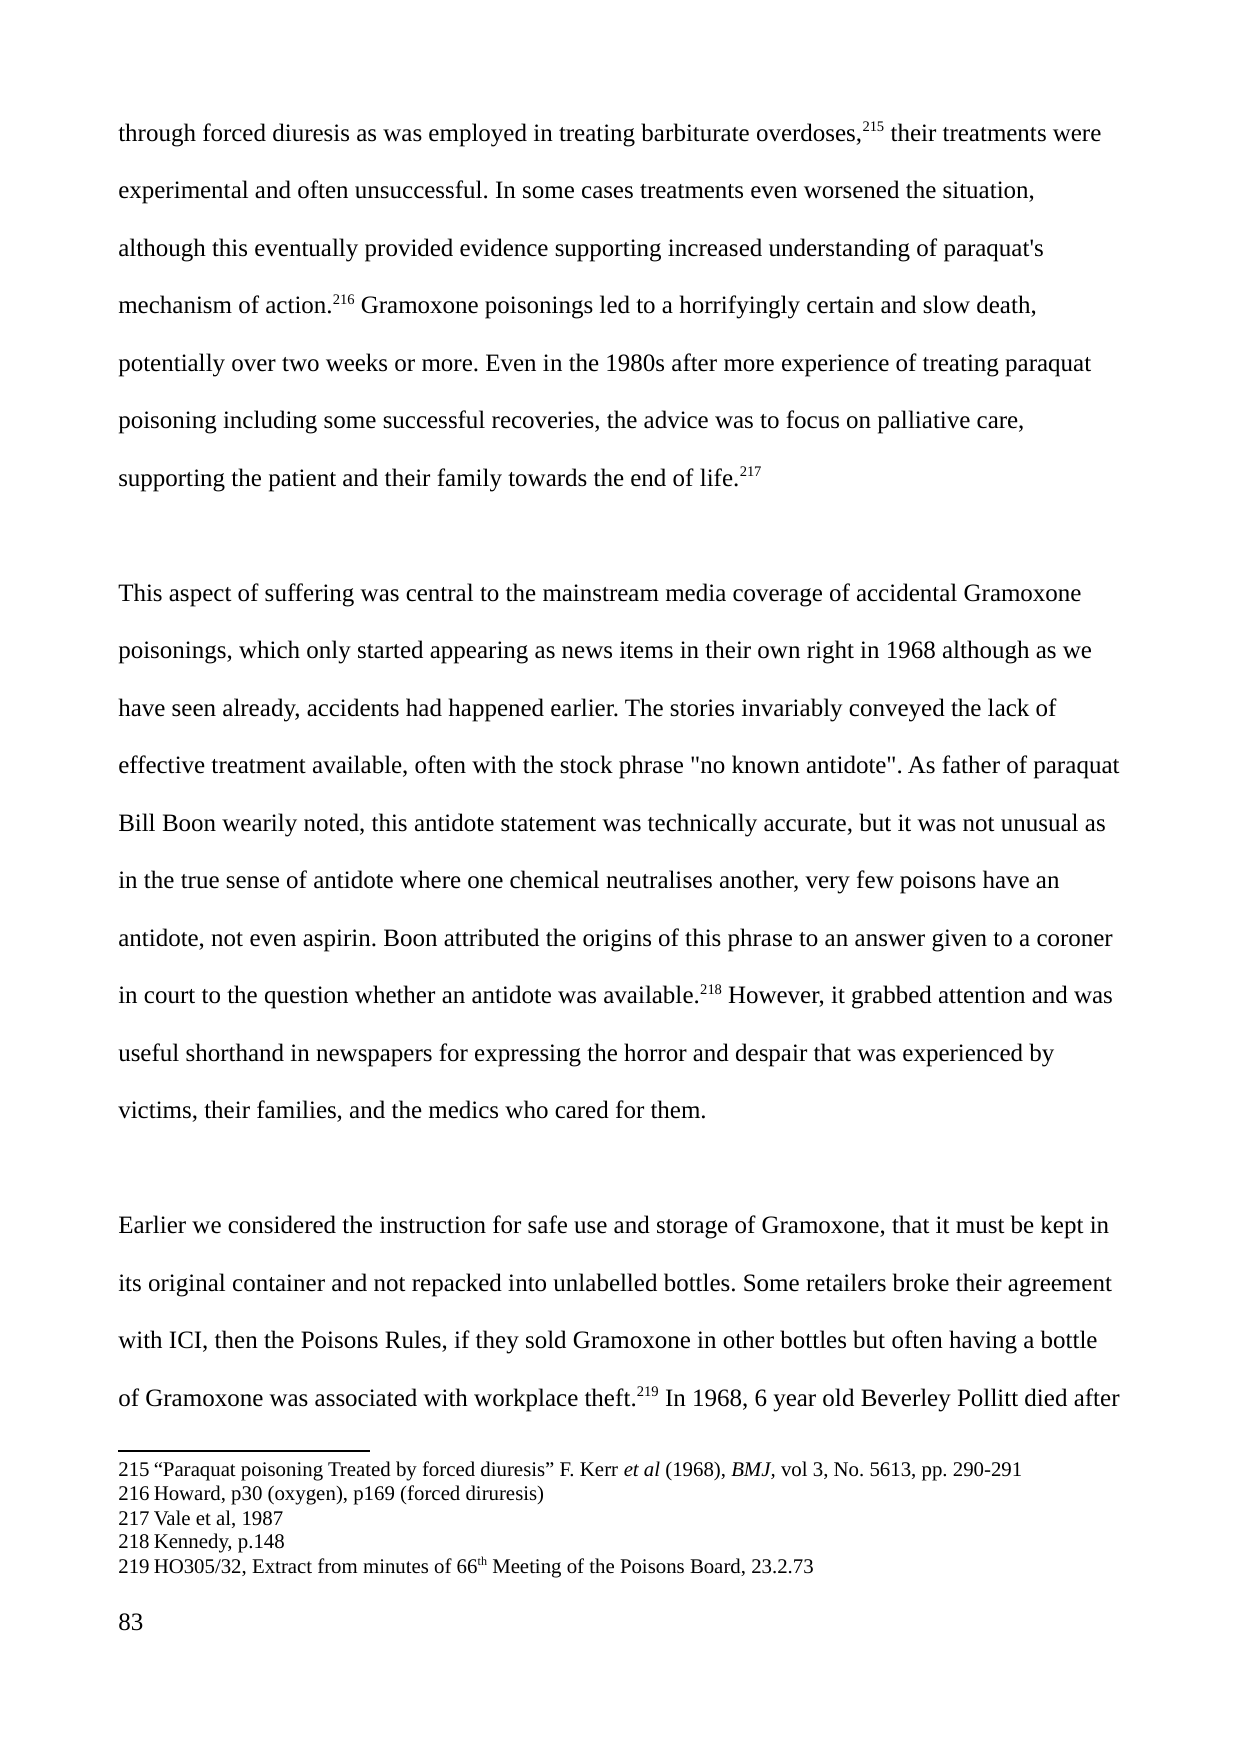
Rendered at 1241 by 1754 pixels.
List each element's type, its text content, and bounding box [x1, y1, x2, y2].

text Howard, p30 (oxygen), p169 (forced diruresis) [118, 1481, 1122, 1505]
text Vale et al, 1987 [118, 1505, 1122, 1529]
text through forced diuresis as was employed in treating barbiturate overdoses, their treatments were experimental and often unsuccessful. In some cases treatments even worsened the situation, although this eventually provided evidence supporting increased understanding of paraquat's mechanism of action. Gramoxone poisonings led to a horrifyingly certain and slow death, potentially over two weeks or more. Even in the 1980s after more experience of treating paraquat poisoning including some successful recoveries, the advice was to focus on palliative care, supporting the patient and their family towards the end of life. [118, 118, 1122, 492]
text Kennedy, p.148 [118, 1529, 1122, 1553]
text “Paraquat poisoning Treated by forced diuresis” F. Kerr et al (1968), BMJ, vol 3, No. 5613, pp. 290-291 [118, 1457, 1122, 1481]
text Earlier we considered the instruction for safe use and storage of Gramoxone, that it must be kept in its original container and not repacked into unlabelled bottles. Some retailers broke their agreement with ICI, then the Poisons Rules, if they sold Gramoxone in other bottles but often having a bottle of Gramoxone was associated with workplace theft. In 1968, 6 year old Beverley Pollitt died after [118, 1211, 1122, 1412]
text This aspect of suffering was central to the mainstream media coverage of accidental Gramoxone poisonings, which only started appearing as news items in their own right in 1968 although as we have seen already, accidents had happened earlier. The stories invariably conveyed the lack of effective treatment available, often with the stock phrase "no known antidote". As father of paraquat Bill Boon wearily noted, this antidote statement was technically accurate, but it was not unusual as in the true sense of antidote where one chemical neutralises another, very few poisons have an antidote, not even aspirin. Boon attributed the origins of this phrase to an answer given to a coroner in court to the question whether an antidote was available. However, it grabbed attention and was useful shorthand in newspapers for expressing the horror and despair that was experienced by victims, their families, and the medics who cared for them. [118, 578, 1122, 1124]
text HO305/32, Extract from minutes of 66th Meeting of the Poisons Board, 23.2.73 [118, 1553, 1122, 1578]
